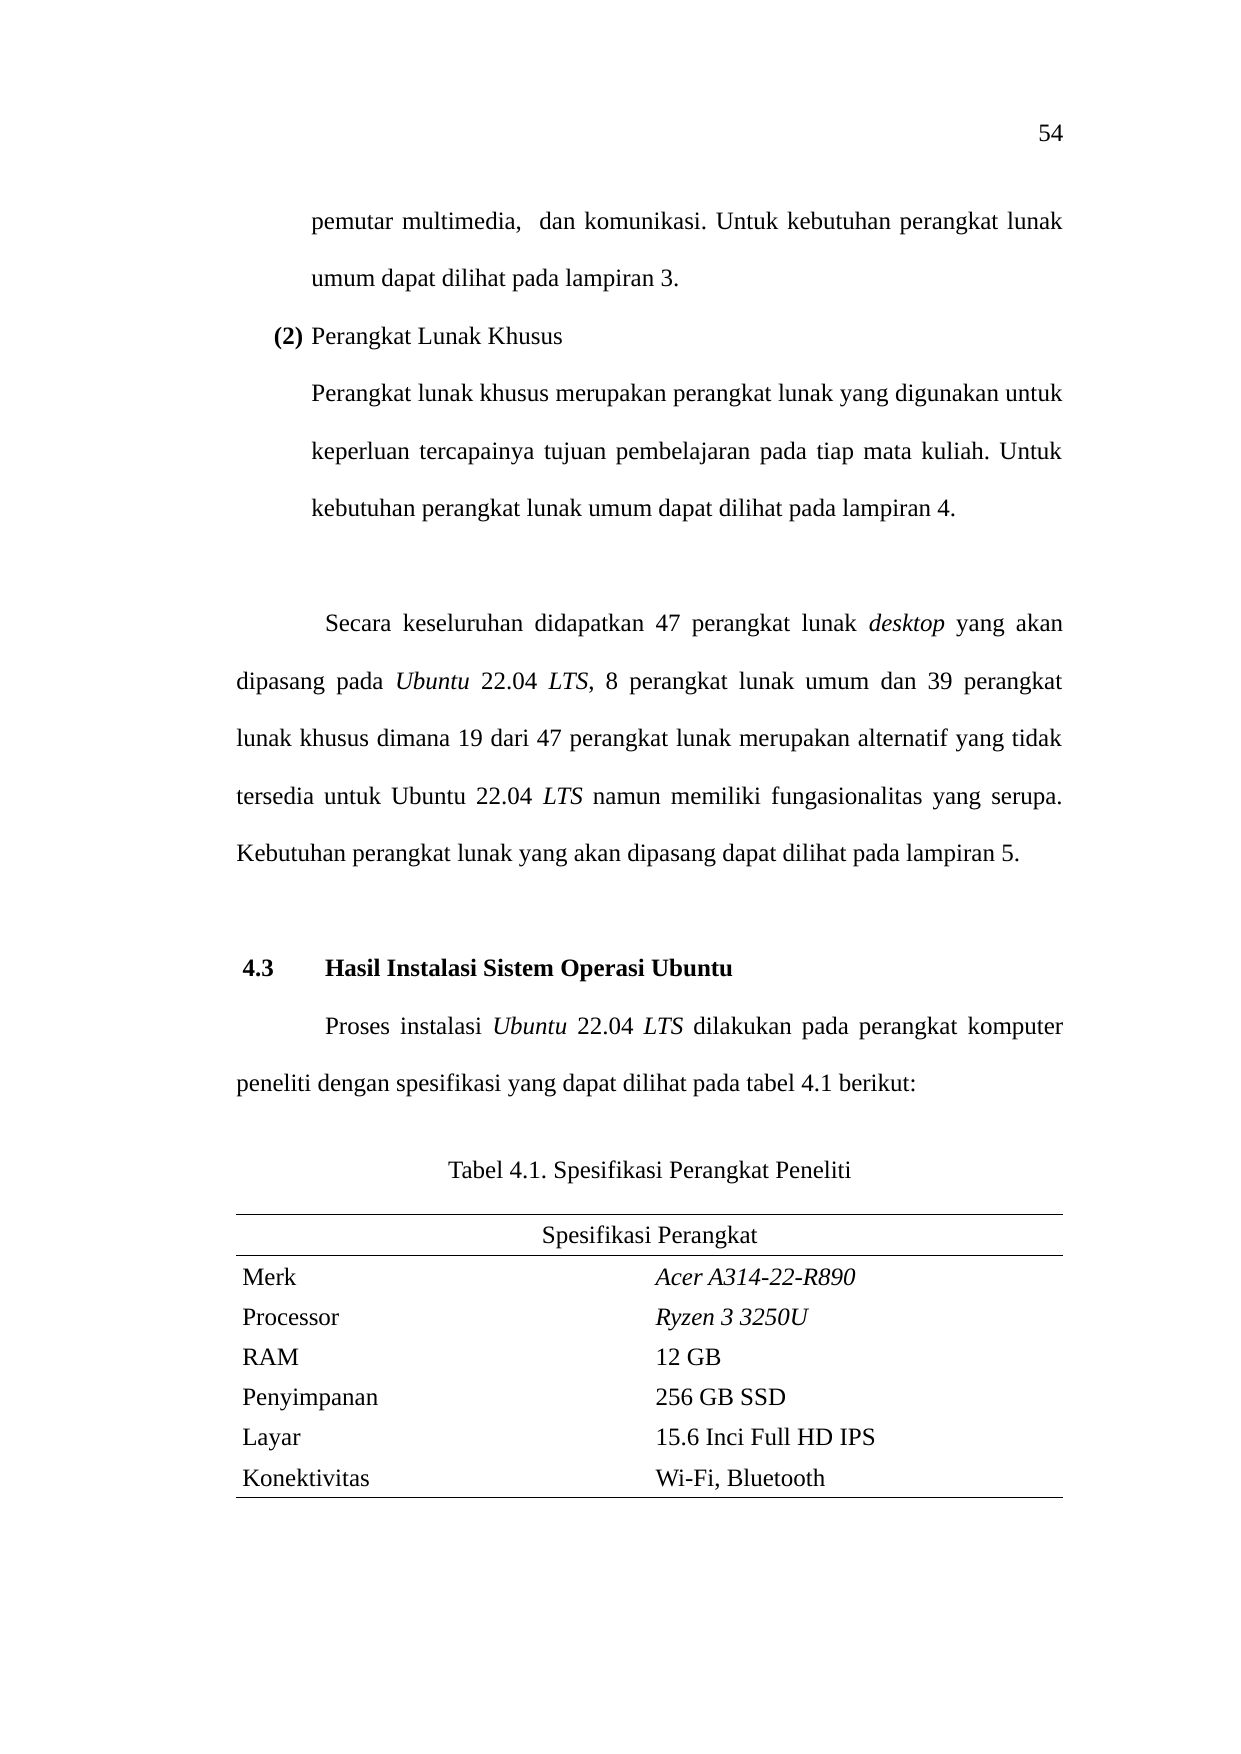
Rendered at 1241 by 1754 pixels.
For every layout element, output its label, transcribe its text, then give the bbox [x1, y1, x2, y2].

table_header Spesifikasi Perangkat [236, 1215, 1063, 1255]
subtitle Hasil Instalasi Sistem Operasi Ubuntu [236, 953, 1063, 982]
table_cell RAM [236, 1336, 649, 1377]
table_cell Ryzen 3 3250U [650, 1296, 1063, 1336]
table_cell Processor [236, 1296, 649, 1336]
table_cell Penyimpanan [236, 1377, 649, 1417]
table_cell 12 GB [650, 1336, 1063, 1377]
text Tabel 4.1. Spesifikasi perangkat peneliti [236, 1155, 1063, 1184]
table_cell 256 GB SSD [650, 1377, 1063, 1417]
table_cell Merk [236, 1256, 649, 1296]
table_cell 15.6 Inci Full HD IPS [650, 1417, 1063, 1457]
list Perangkat lunak khusus merupakan perangkat lunak yang digunakan untuk keperluan tercapainya tujuan pembelajaran pada tiap mata kuliah. Untuk kebutuhan perangkat lunak umum dapat dilihat pada lampiran 4. [274, 378, 1063, 522]
table_cell Layar [236, 1417, 649, 1457]
table_cell Konektivitas [236, 1457, 649, 1497]
list Perangkat Lunak Khusus [274, 321, 1063, 350]
table_cell Wi-Fi, Bluetooth [650, 1457, 1063, 1497]
list pemutar multimedia, dan komunikasi. Untuk kebutuhan perangkat lunak umum dapat dilihat pada lampiran 3. [274, 206, 1063, 292]
table_cell Acer A314-22-R890 [650, 1256, 1063, 1296]
text Proses instalasi Ubuntu 22.04 LTS dilakukan pada perangkat komputer peneliti dengan spesifikasi yang dapat dilihat pada tabel 4.1 berikut: [236, 1011, 1063, 1097]
text Secara keseluruhan didapatkan 47 perangkat lunak desktop yang akan dipasang pada Ubuntu 22.04 LTS, 8 perangkat lunak umum dan 39 perangkat lunak khusus dimana 19 dari 47 perangkat lunak merupakan alternatif yang tidak tersedia untuk Ubuntu 22.04 LTS namun memiliki fungasionalitas yang serupa. Kebutuhan perangkat lunak yang akan dipasang dapat dilihat pada lampiran 5. [236, 608, 1063, 867]
